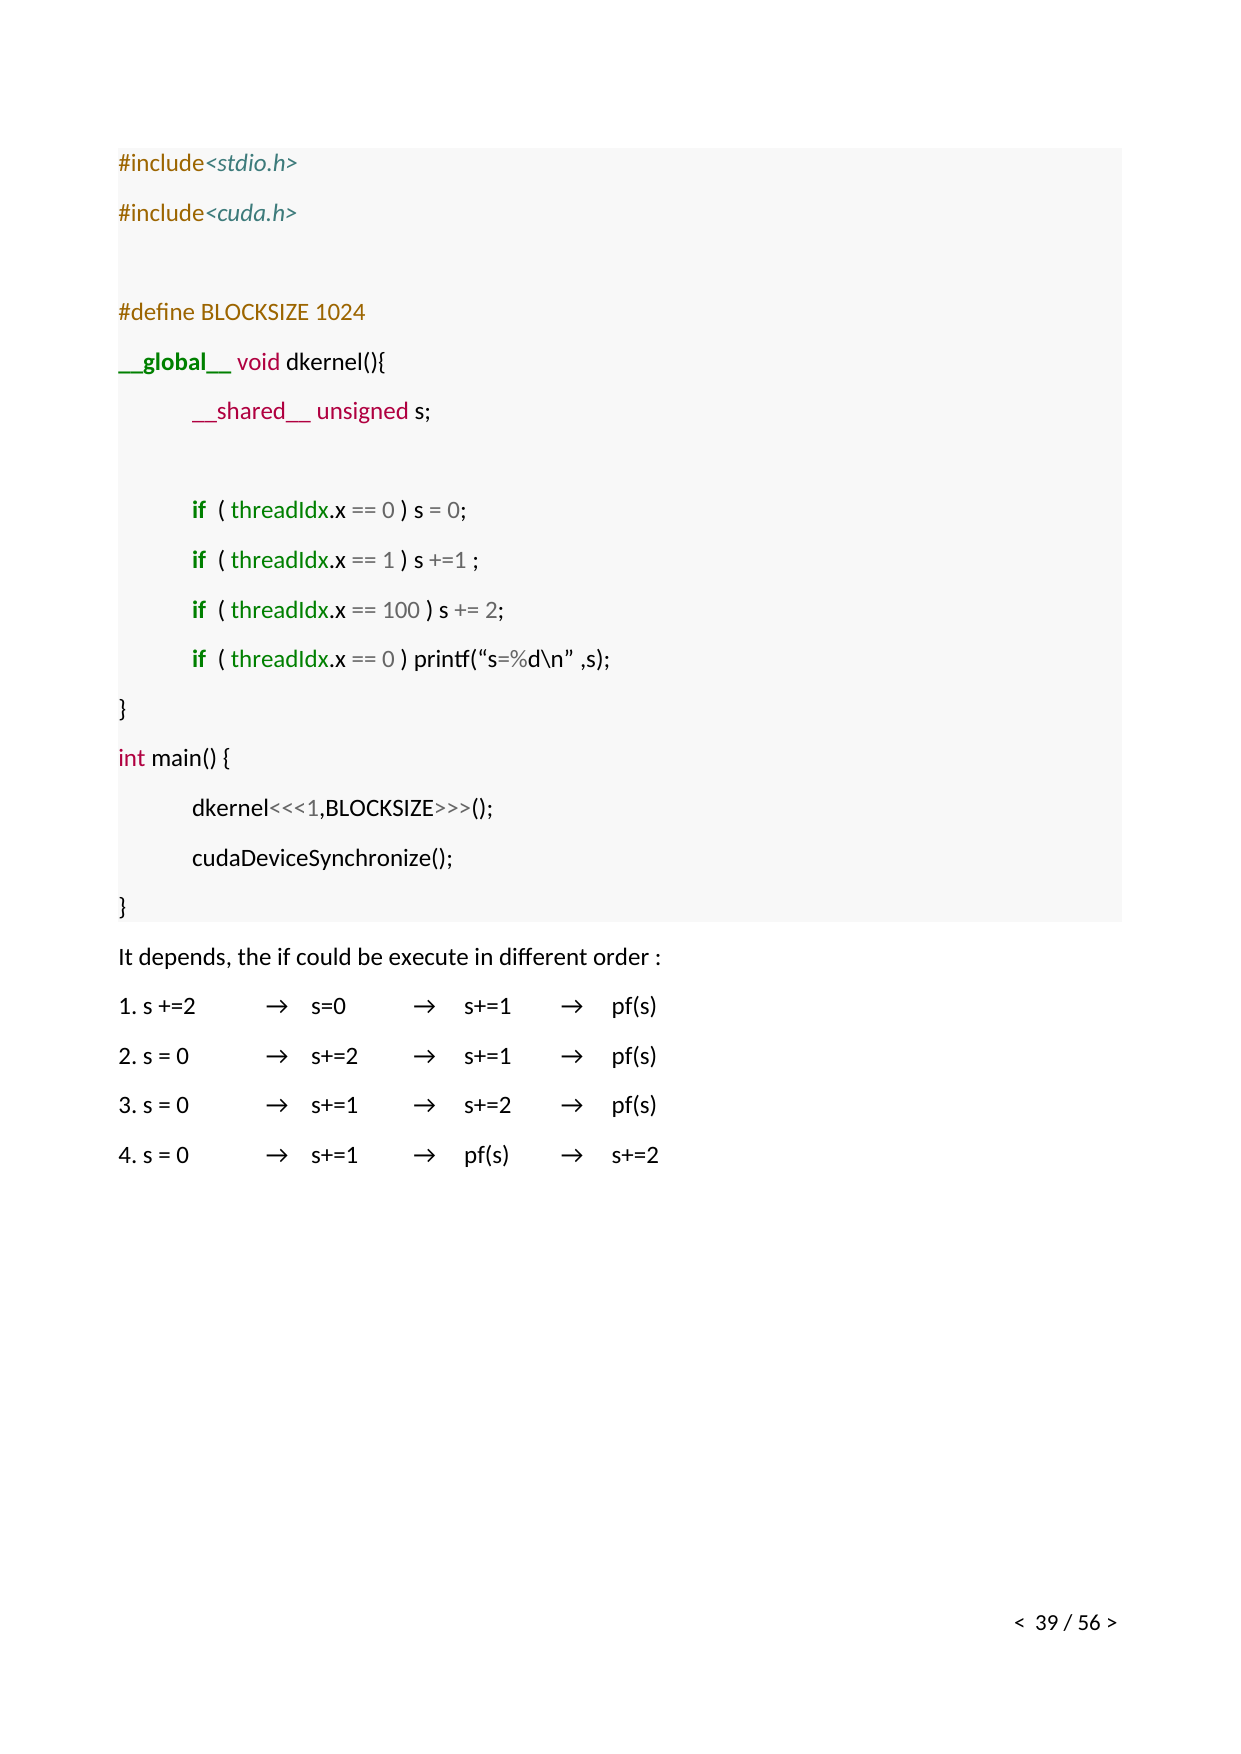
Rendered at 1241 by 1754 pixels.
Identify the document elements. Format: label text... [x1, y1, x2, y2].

text dkernel<<<1,BLOCKSIZE>>>(); [118, 792, 1122, 823]
text __global__ void dkernel(){ [118, 346, 1122, 376]
text int main() { [118, 743, 1122, 773]
text __shared__ unsigned s; [118, 396, 1122, 426]
text 3. s = 0 → s+=1 → s+=2 → pf(s) [118, 1090, 1122, 1120]
text if ( threadIdx.x == 100 ) s += 2; [118, 594, 1122, 624]
text #include<cuda.h> [118, 197, 1122, 228]
text It depends, the if could be execute in different order : [118, 941, 1122, 971]
text if ( threadIdx.x == 0 ) s = 0; [118, 495, 1122, 525]
text 1. s +=2 → s=0 → s+=1 → pf(s) [118, 991, 1122, 1021]
text 2. s = 0 → s+=2 → s+=1 → pf(s) [118, 1040, 1122, 1071]
text #define BLOCKSIZE 1024 [118, 296, 1122, 327]
text } [118, 891, 1122, 922]
text if ( threadIdx.x == 0 ) printf(“s=%d\n” ,s); [118, 643, 1122, 674]
text } [118, 693, 1122, 723]
text #include<stdio.h> [118, 148, 1122, 178]
text 4. s = 0 → s+=1 → pf(s) → s+=2 [118, 1139, 1122, 1170]
text if ( threadIdx.x == 1 ) s +=1 ; [118, 544, 1122, 575]
text cudaDeviceSynchronize(); [118, 842, 1122, 872]
